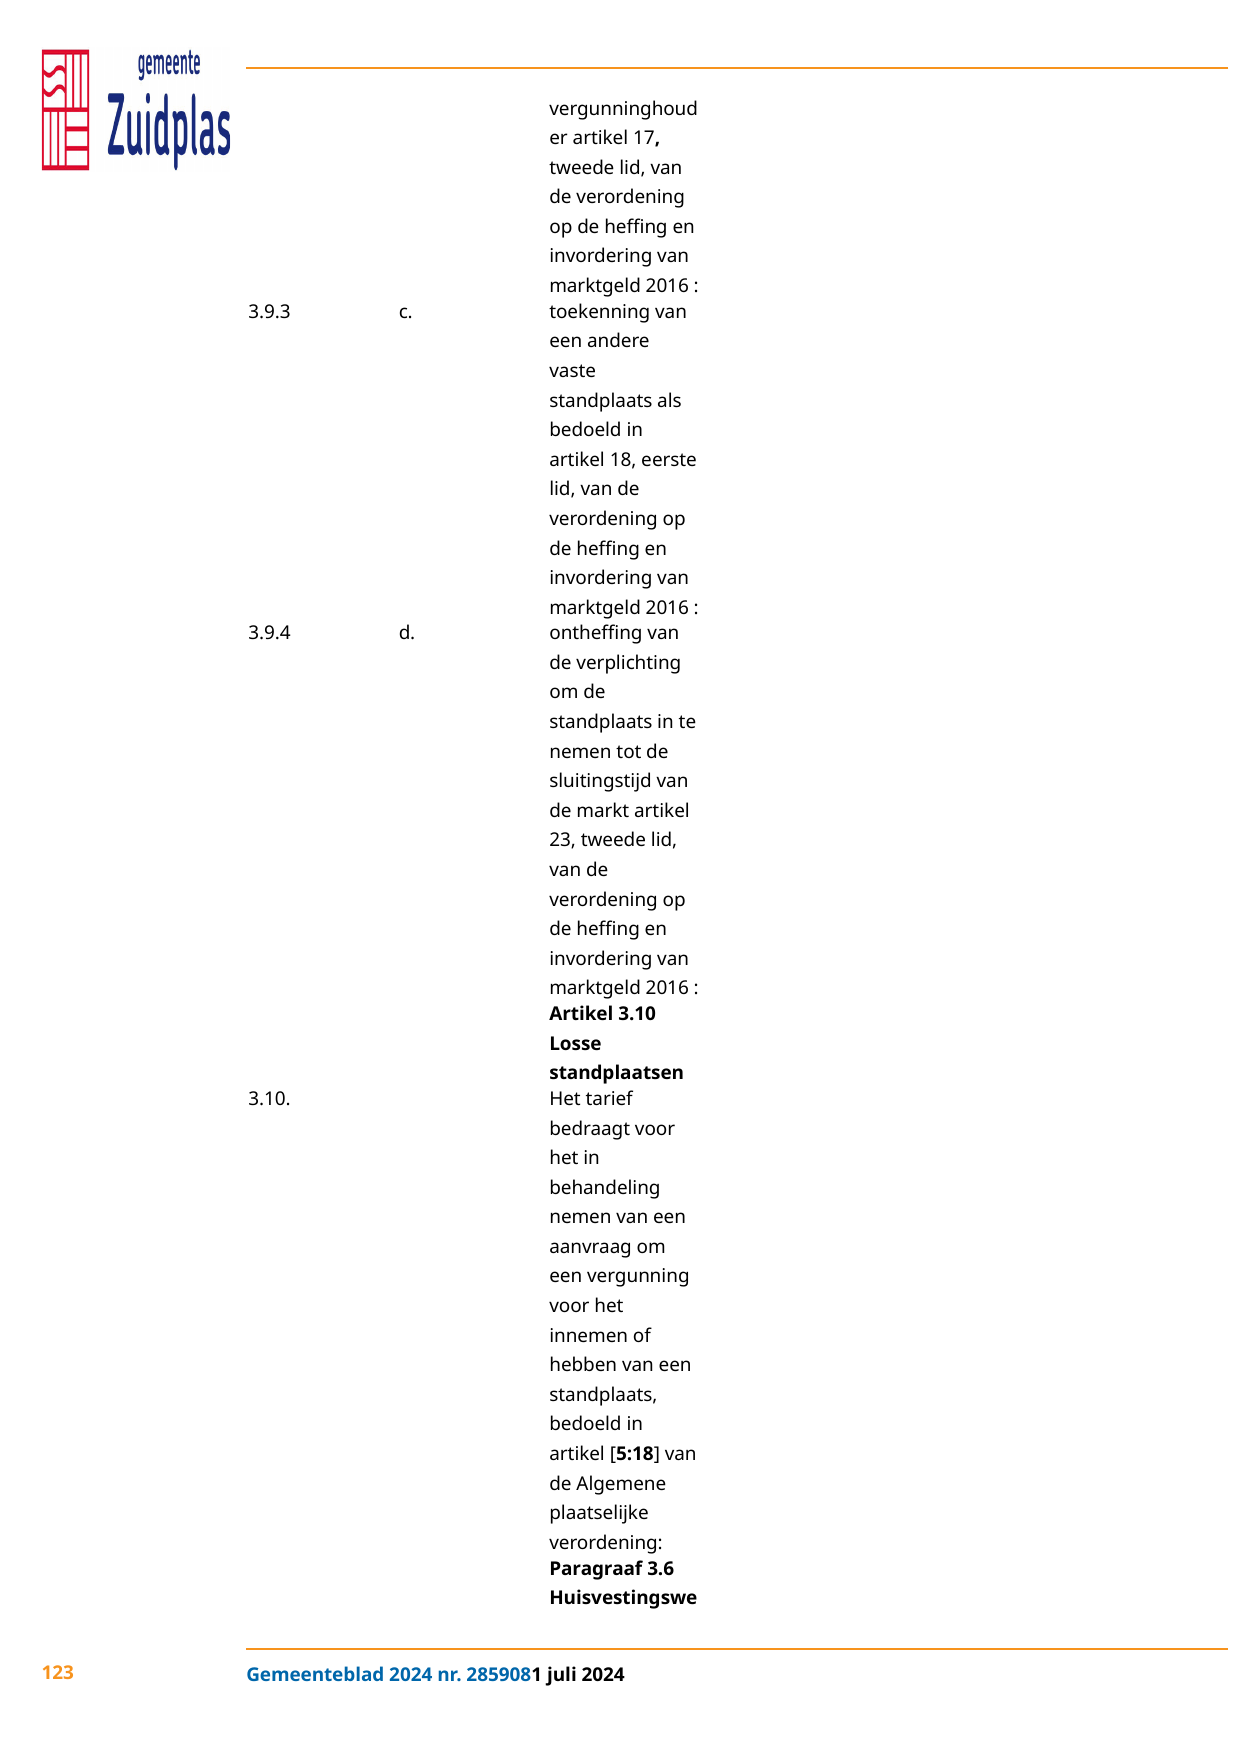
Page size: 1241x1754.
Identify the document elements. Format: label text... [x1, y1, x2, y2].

table_cell [1001, 620, 1152, 1000]
table_cell [1001, 1000, 1152, 1085]
table_cell [399, 95, 549, 298]
table_cell [399, 1555, 549, 1610]
table_cell [399, 1000, 549, 1085]
table_cell [248, 95, 398, 298]
table_cell Paragraaf 3.6 Huisvestingswe [549, 1555, 700, 1610]
table_cell 3.9.3 [248, 298, 398, 619]
table_cell [248, 1000, 398, 1085]
table_cell 3.9.4 [248, 620, 398, 1000]
table_cell ontheffing van de verplichting om de standplaats in te nemen tot de sluitingstijd van de markt artikel 23, tweede lid, van de verordening op de heffing en invordering van marktgeld 2016 : [549, 620, 700, 1000]
table_cell Artikel 3.10 Losse standplaatsen [549, 1000, 700, 1085]
table_cell [700, 95, 850, 298]
picture [41, 47, 231, 172]
table_cell [700, 298, 850, 619]
table_cell [850, 1085, 1001, 1555]
table_cell [700, 1555, 850, 1610]
table_cell [700, 1085, 850, 1555]
table_cell [850, 620, 1001, 1000]
table_cell toekenning van een andere vaste standplaats als bedoeld in artikel 18, eerste lid, van de verordening op de heffing en invordering van marktgeld 2016 : [549, 298, 700, 619]
table_cell [850, 1555, 1001, 1610]
table_cell [850, 298, 1001, 619]
table_cell [399, 1085, 549, 1555]
table_cell [1001, 1085, 1152, 1555]
table_cell [248, 1555, 398, 1610]
table_cell vergunninghouder artikel 17, tweede lid, van de verordening op de heffing en invordering van marktgeld 2016 : [549, 95, 700, 298]
table_cell [850, 95, 1001, 298]
table_cell [700, 620, 850, 1000]
table_cell 3.10. [248, 1085, 398, 1555]
table_cell d. [399, 620, 549, 1000]
table_cell c. [399, 298, 549, 619]
table_cell [850, 1000, 1001, 1085]
table_cell [1001, 1555, 1152, 1610]
table_cell [1001, 95, 1152, 298]
table_cell [700, 1000, 850, 1085]
table_cell Het tarief bedraagt voor het in behandeling nemen van een aanvraag om een vergunning voor het innemen of hebben van een standplaats, bedoeld in artikel [5:18] van de Algemene plaatselijke verordening: [549, 1085, 700, 1555]
table_cell [1001, 298, 1152, 619]
